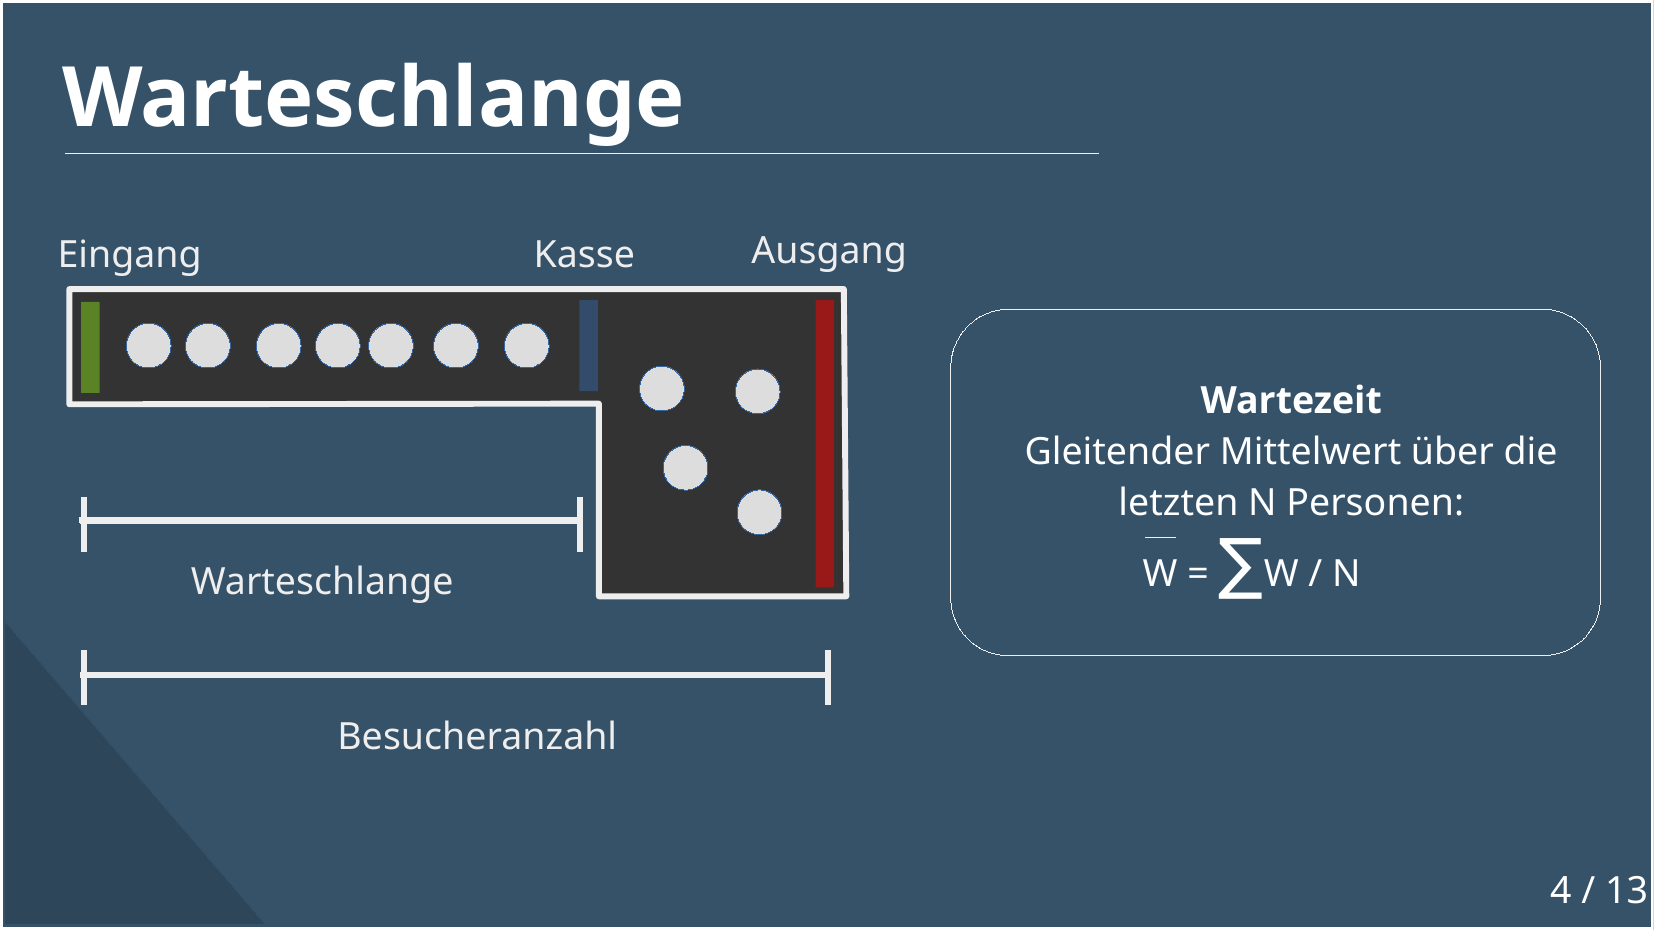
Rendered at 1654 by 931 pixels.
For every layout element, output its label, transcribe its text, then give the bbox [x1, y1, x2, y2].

text_box <number> / 13 [1535, 856, 1654, 914]
text_box W = ∑W / N [1127, 510, 1411, 599]
text_box Ausgang [671, 216, 988, 274]
text_box Besucheranzahl [319, 701, 636, 760]
text_box Warteschlange [164, 546, 481, 605]
text_box Kasse [426, 219, 743, 278]
text_box Wartezeit Gleitender Mittelwert über die letzten N Personen: [1009, 366, 1509, 510]
text_box Eingang [0, 219, 288, 278]
text_box Warteschlange [47, 29, 845, 148]
text_box [0, 0, 1654, 931]
